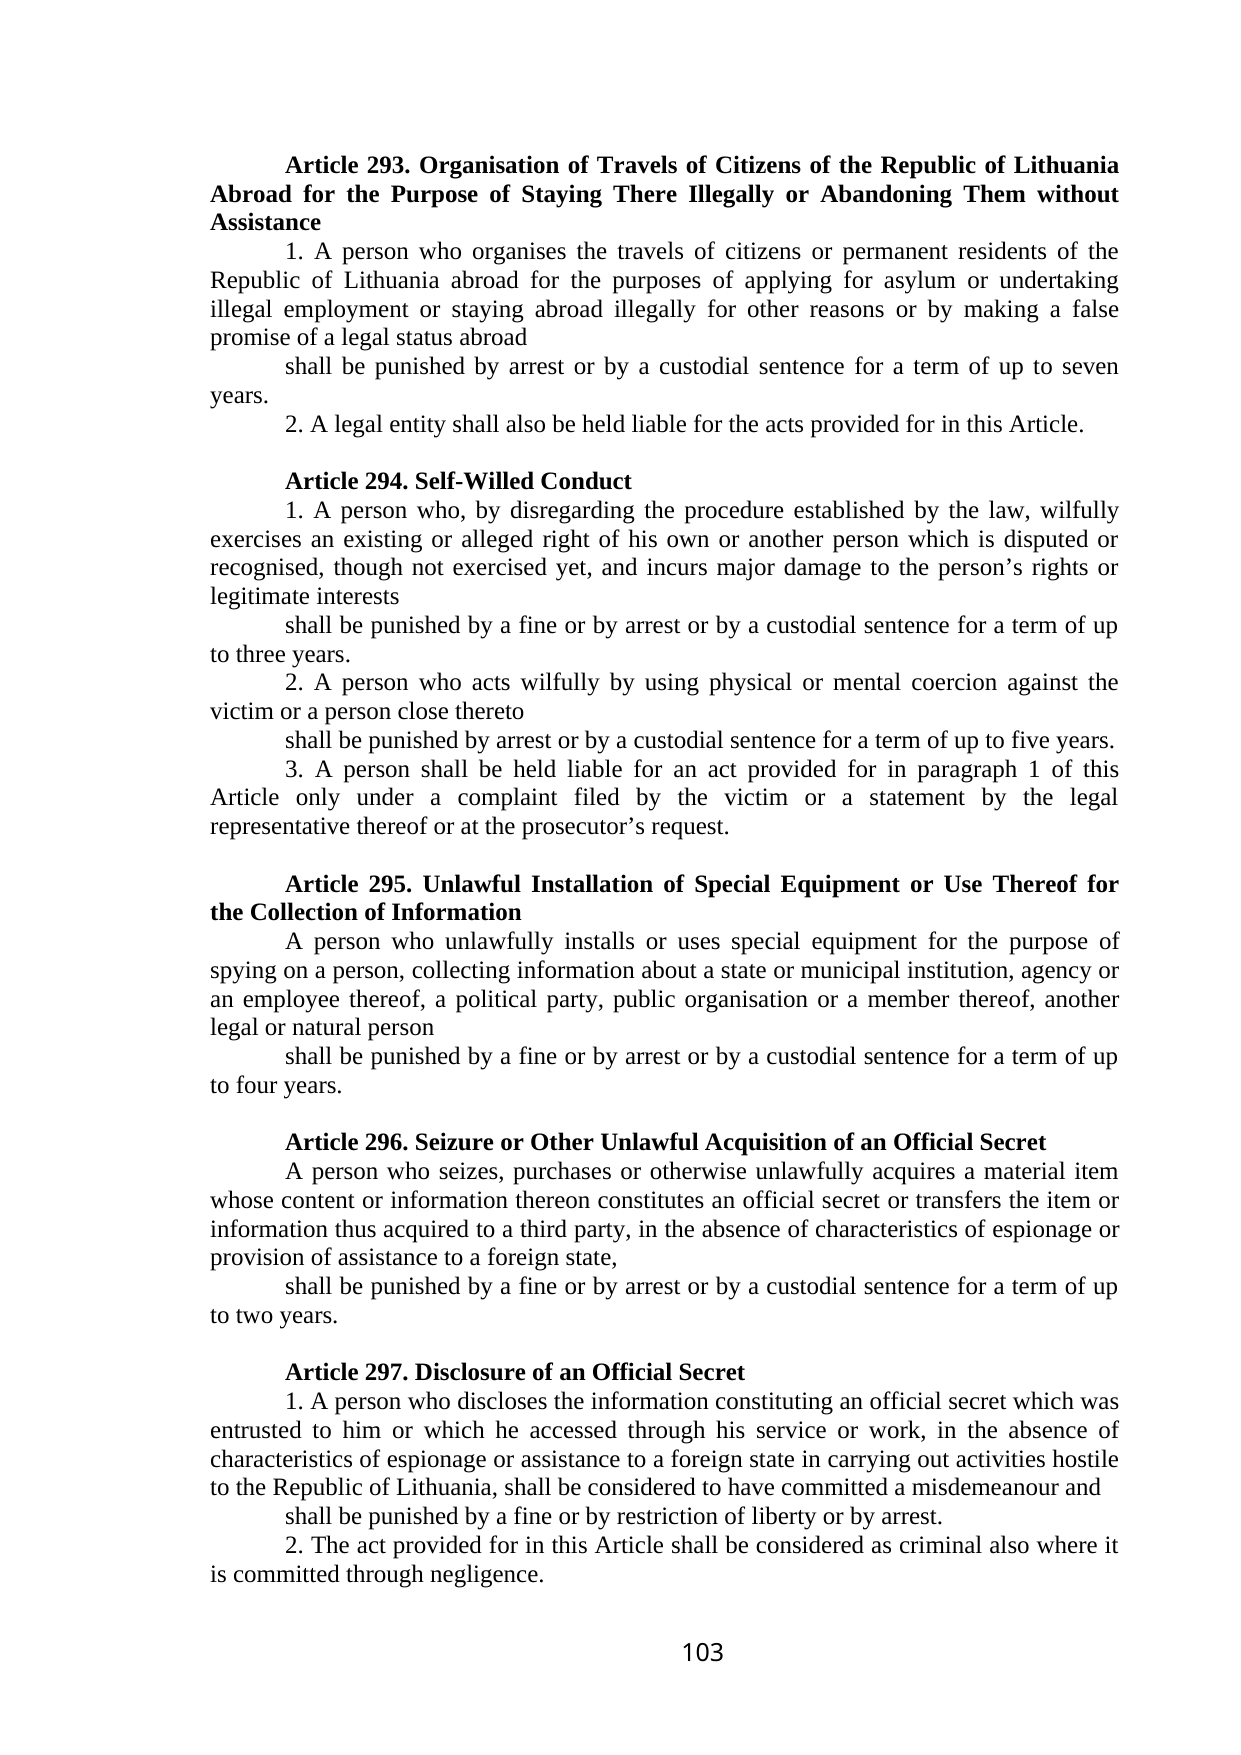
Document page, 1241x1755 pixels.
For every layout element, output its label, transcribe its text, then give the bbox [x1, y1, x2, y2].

text 1. A person who, by disregarding the procedure established by the law, wilfully exercises an existing or alleged right of his own or another person which is disputed or recognised, though not exercised yet, and incurs major damage to the person’s rights or legitimate interests [210, 495, 1120, 610]
text 3. A person shall be held liable for an act provided for in paragraph 1 of this Article only under a complaint filed by the victim or a statement by the legal representative thereof or at the prosecutor’s request. [210, 754, 1120, 840]
text shall be punished by a fine or by arrest or by a custodial sentence for a term of up to four years. [210, 1041, 1120, 1099]
text Article 296. Seizure or Other Unlawful Acquisition of an Official Secret [285, 1127, 1120, 1156]
text shall be punished by a fine or by restriction of liberty or by arrest. [210, 1501, 1120, 1530]
text shall be punished by a fine or by arrest or by a custodial sentence for a term of up to two years. [210, 1271, 1120, 1329]
text Article 297. Disclosure of an Official Secret [210, 1357, 1120, 1386]
text 1. A person who discloses the information constituting an official secret which was entrusted to him or which he accessed through his service or work, in the absence of characteristics of espionage or assistance to a foreign state in carrying out activities hostile to the Republic of Lithuania, shall be considered to have committed a misdemeanour and [210, 1386, 1120, 1501]
text 2. The act provided for in this Article shall be considered as criminal also where it is committed through negligence. [210, 1530, 1120, 1587]
text A person who unlawfully installs or uses special equipment for the purpose of spying on a person, collecting information about a state or municipal institution, agency or an employee thereof, a political party, public organisation or a member thereof, another legal or natural person [210, 926, 1120, 1041]
text A person who seizes, purchases or otherwise unlawfully acquires a material item whose content or information thereon constitutes an official secret or transfers the item or information thus acquired to a third party, in the absence of characteristics of espionage or provision of assistance to a foreign state, [210, 1156, 1120, 1271]
text Article 293. Organisation of Travels of Citizens of the Republic of Lithuania Abroad for the Purpose of Staying There Illegally or Abandoning Them without Assistance [210, 150, 1120, 236]
text 1. A person who organises the travels of citizens or permanent residents of the Republic of Lithuania abroad for the purposes of applying for asylum or undertaking illegal employment or staying abroad illegally for other reasons or by making a false promise of a legal status abroad [210, 236, 1120, 351]
text 2. A person who acts wilfully by using physical or mental coercion against the victim or a person close thereto [210, 667, 1120, 725]
text shall be punished by a fine or by arrest or by a custodial sentence for a term of up to three years. [210, 610, 1120, 667]
text shall be punished by arrest or by a custodial sentence for a term of up to seven years. [210, 351, 1120, 409]
text 2. A legal entity shall also be held liable for the acts provided for in this Article. [210, 409, 1120, 437]
text shall be punished by arrest or by a custodial sentence for a term of up to five years. [210, 725, 1120, 754]
text Article 294. Self-Willed Conduct [210, 466, 1120, 495]
text Article 295. Unlawful Installation of Special Equipment or Use Thereof for the Collection of Information [210, 869, 1120, 926]
